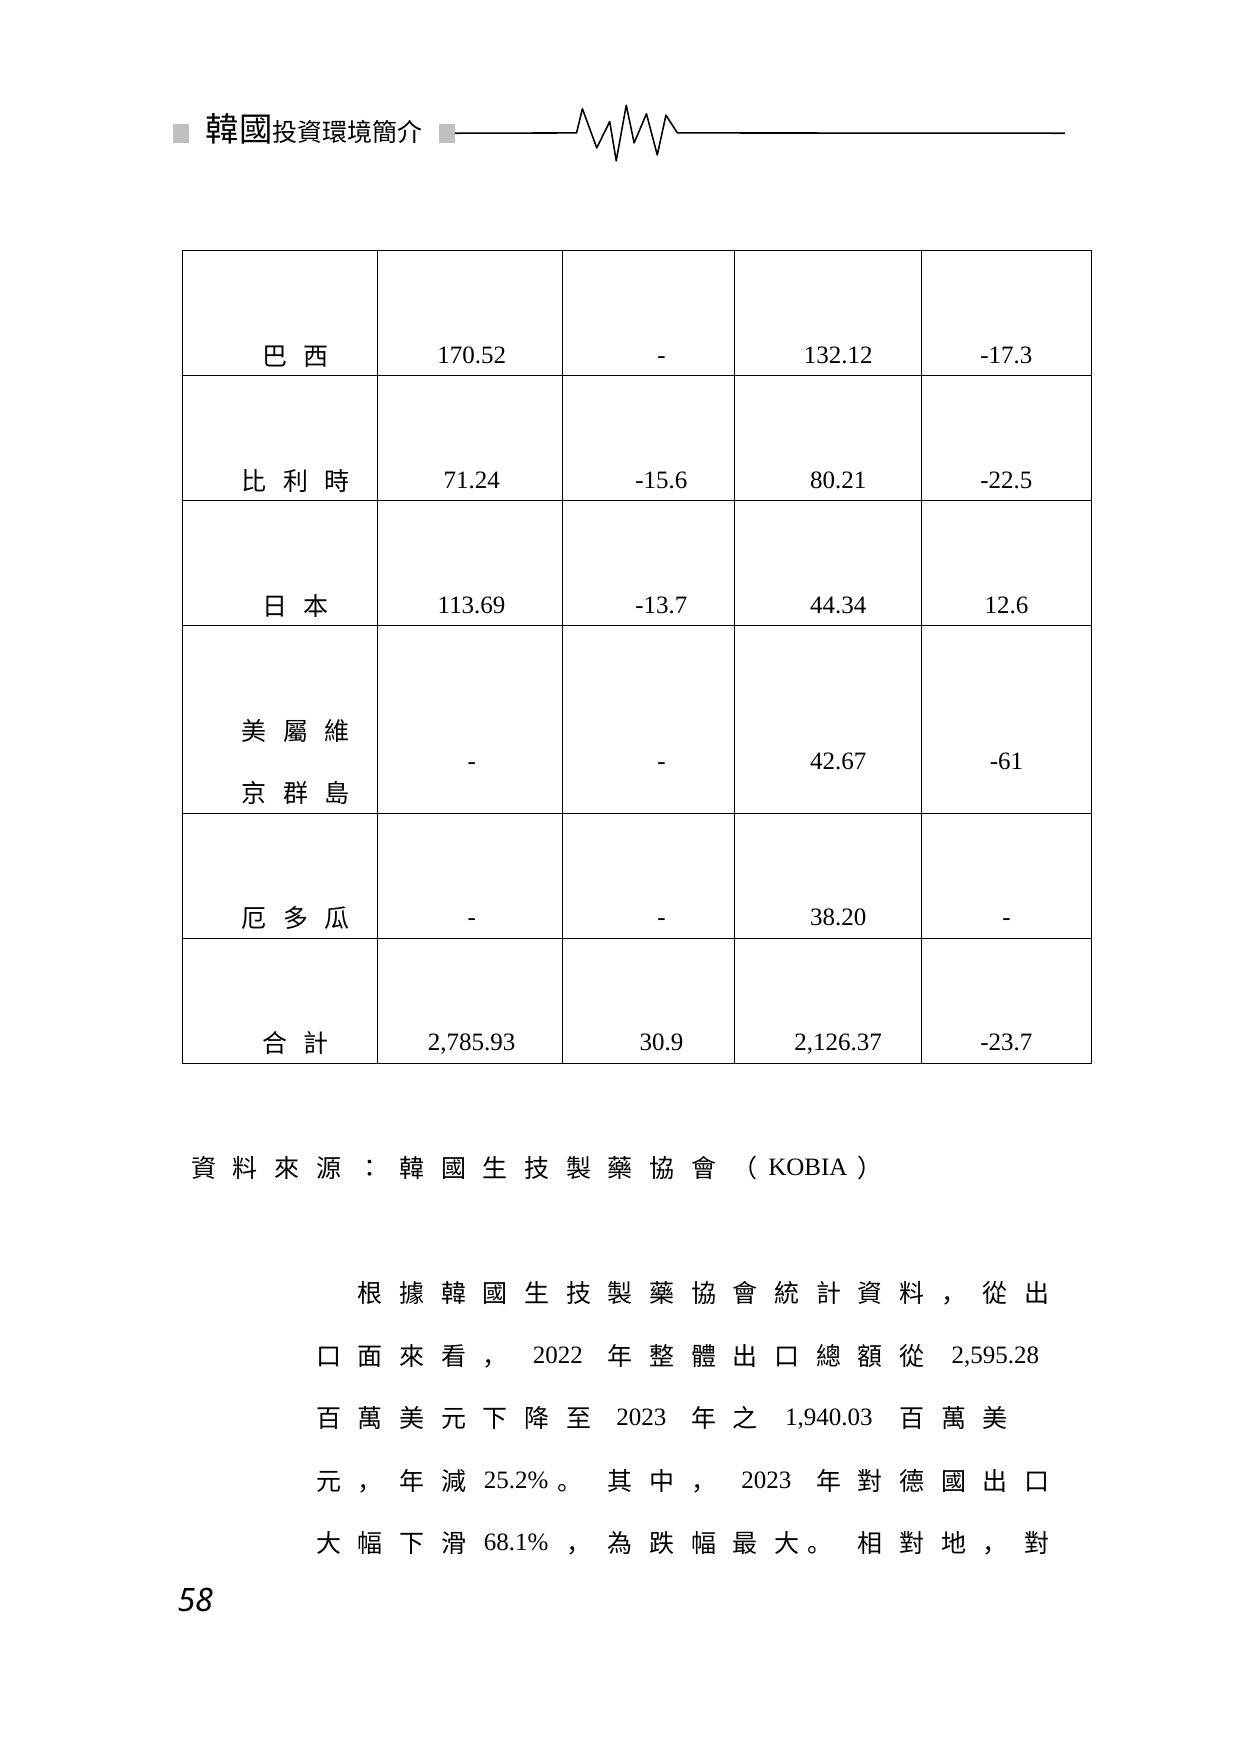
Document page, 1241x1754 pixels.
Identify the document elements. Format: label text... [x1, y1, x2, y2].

table_cell 38.20 [735, 814, 921, 938]
table_cell - [922, 814, 1091, 938]
table_cell 113.69 [378, 501, 562, 625]
table_cell 12.6 [922, 501, 1091, 625]
table_cell 美屬維京群島 [183, 626, 377, 813]
table_cell 2,126.37 [735, 939, 921, 1063]
table_cell 比利時 [183, 376, 377, 500]
table_cell 30.9 [563, 939, 734, 1063]
table_cell - [563, 814, 734, 938]
table_cell 厄多瓜 [183, 814, 377, 938]
table_cell -23.7 [922, 939, 1091, 1063]
table_cell 巴西 [183, 251, 377, 375]
table_cell 42.67 [735, 626, 921, 813]
table_cell -22.5 [922, 376, 1091, 500]
table_cell - [563, 251, 734, 375]
table_cell -17.3 [922, 251, 1091, 375]
table_cell 80.21 [735, 376, 921, 500]
table_cell -13.7 [563, 501, 734, 625]
table_cell 71.24 [378, 376, 562, 500]
table_cell 170.52 [378, 251, 562, 375]
table_cell 44.34 [735, 501, 921, 625]
table_cell -61 [922, 626, 1091, 813]
table_cell - [378, 626, 562, 813]
table_cell 合計 [183, 939, 377, 1063]
text 根據韓國生技製藥協會統計資料，從出口面來看，2022年整體出口總額從2,595.28百萬美元下降至2023年之1,940.03百萬美元，年減25.2%。其中，2023年對德國出口大幅下滑68.1%，為跌幅最大。相對地，對 [281, 1250, 1058, 1563]
table_cell -15.6 [563, 376, 734, 500]
table_cell 132.12 [735, 251, 921, 375]
table_cell 2,785.93 [378, 939, 562, 1063]
table_cell - [563, 626, 734, 813]
table_cell 日本 [183, 501, 377, 625]
table_cell - [378, 814, 562, 938]
text 資料來源：韓國生技製藥協會（KOBIA） [183, 1125, 1058, 1188]
